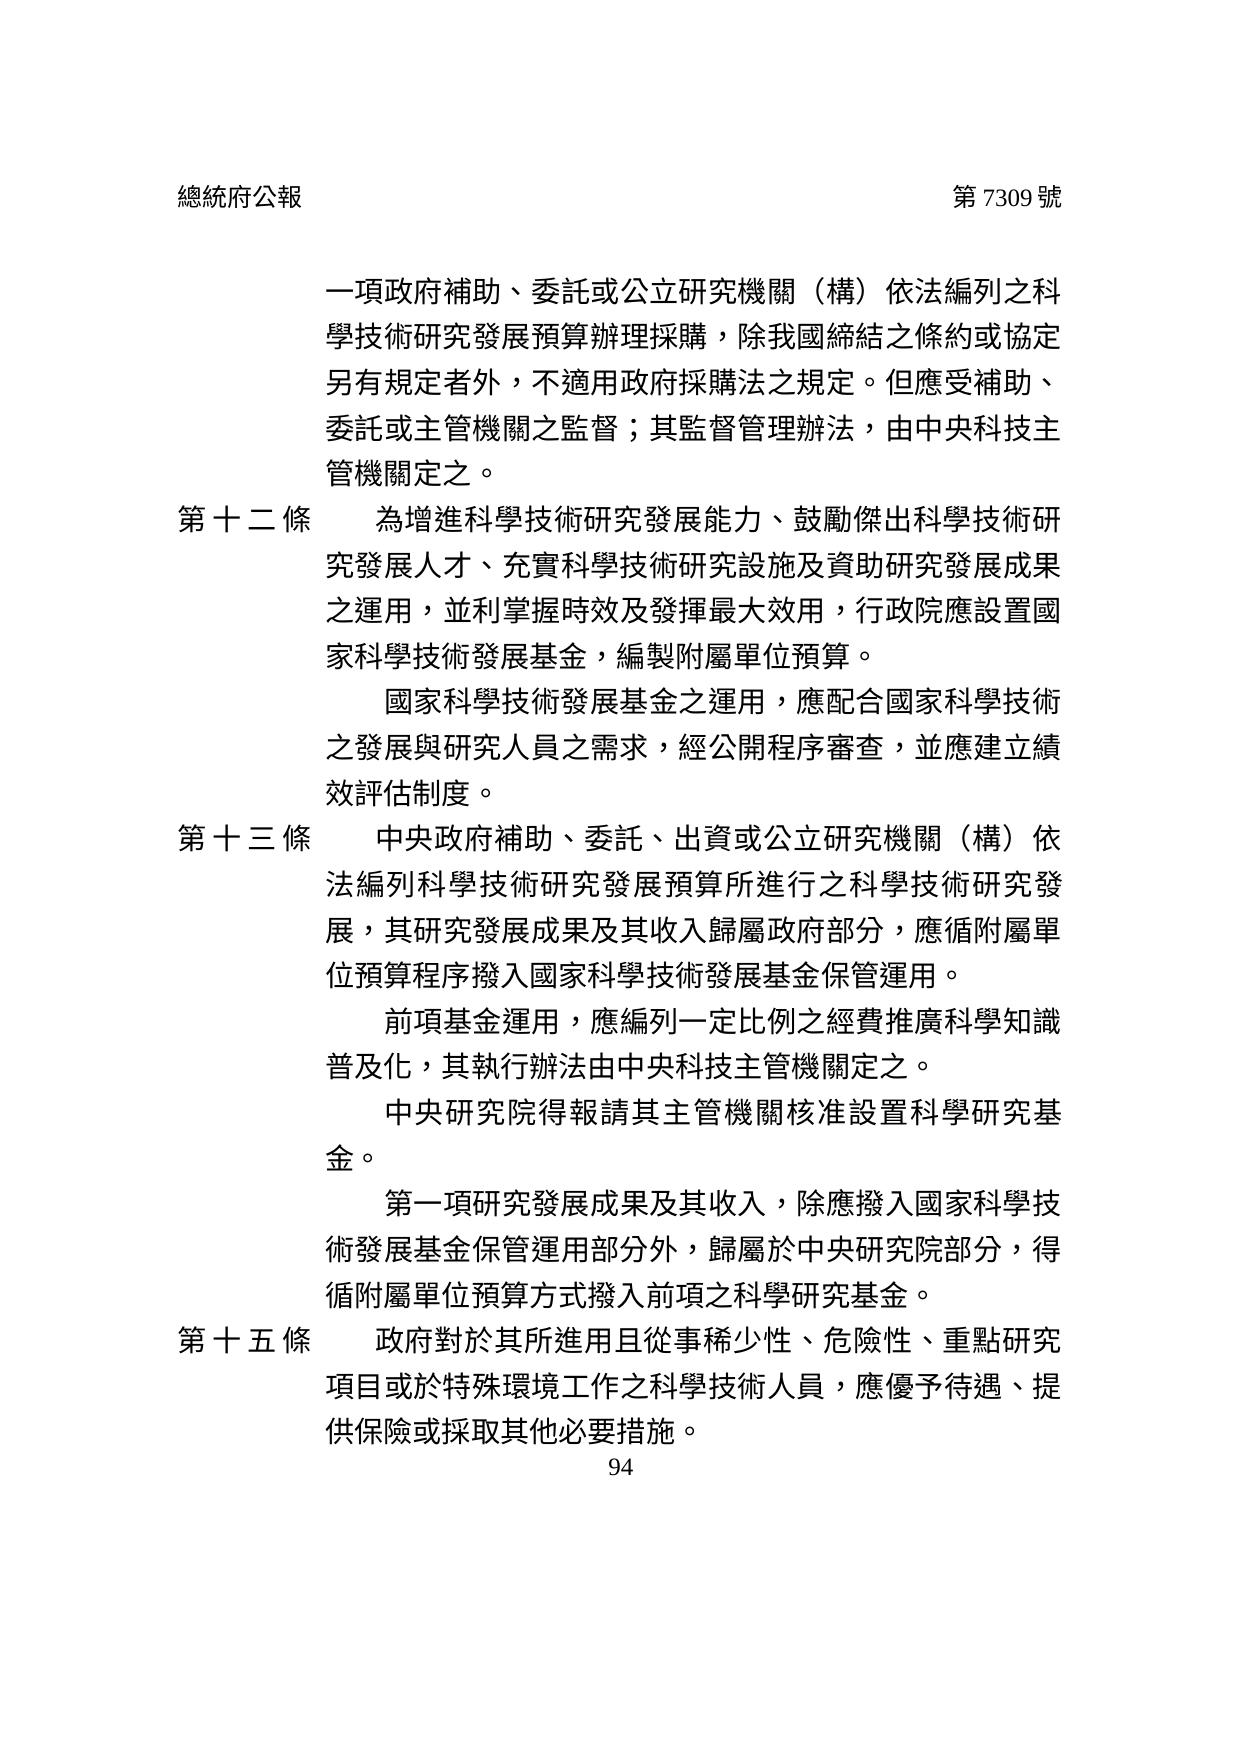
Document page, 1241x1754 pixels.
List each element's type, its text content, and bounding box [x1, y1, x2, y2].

text 前項基金運用，應編列一定比例之經費推廣科學知識普及化，其執行辦法由中央科技主管機關定之。 [325, 996, 1064, 1087]
text 中央研究院得報請其主管機關核准設置科學研究基金。 [325, 1087, 1064, 1178]
text 國家科學技術發展基金之運用，應配合國家科學技術之發展與研究人員之需求，經公開程序審查，並應建立績效評估制度。 [325, 676, 1064, 813]
text 一項政府補助、委託或公立研究機關（構）依法編列之科學技術研究發展預算辦理採購，除我國締結之條約或協定另有規定者外，不適用政府採購法之規定。但應受補助、委託或主管機關之監督；其監督管理辦法，由中央科技主管機關定之。 [325, 266, 1064, 494]
text 第一項研究發展成果及其收入，除應撥入國家科學技術發展基金保管運用部分外，歸屬於中央研究院部分，得循附屬單位預算方式撥入前項之科學研究基金。 [325, 1178, 1064, 1315]
text 第十二條 為增進科學技術研究發展能力、鼓勵傑出科學技術研究發展人才、充實科學技術研究設施及資助研究發展成果之運用，並利掌握時效及發揮最大效用，行政院應設置國家科學技術發展基金，編製附屬單位預算。 [177, 494, 1064, 676]
text 第十五條 政府對於其所進用且從事稀少性、危險性、重點研究項目或於特殊環境工作之科學技術人員，應優予待遇、提供保險或採取其他必要措施。 [177, 1315, 1064, 1452]
text 第十三條 中央政府補助、委託、出資或公立研究機關（構）依法編列科學技術研究發展預算所進行之科學技術研究發展，其研究發展成果及其收入歸屬政府部分，應循附屬單位預算程序撥入國家科學技術發展基金保管運用。 [177, 813, 1064, 996]
